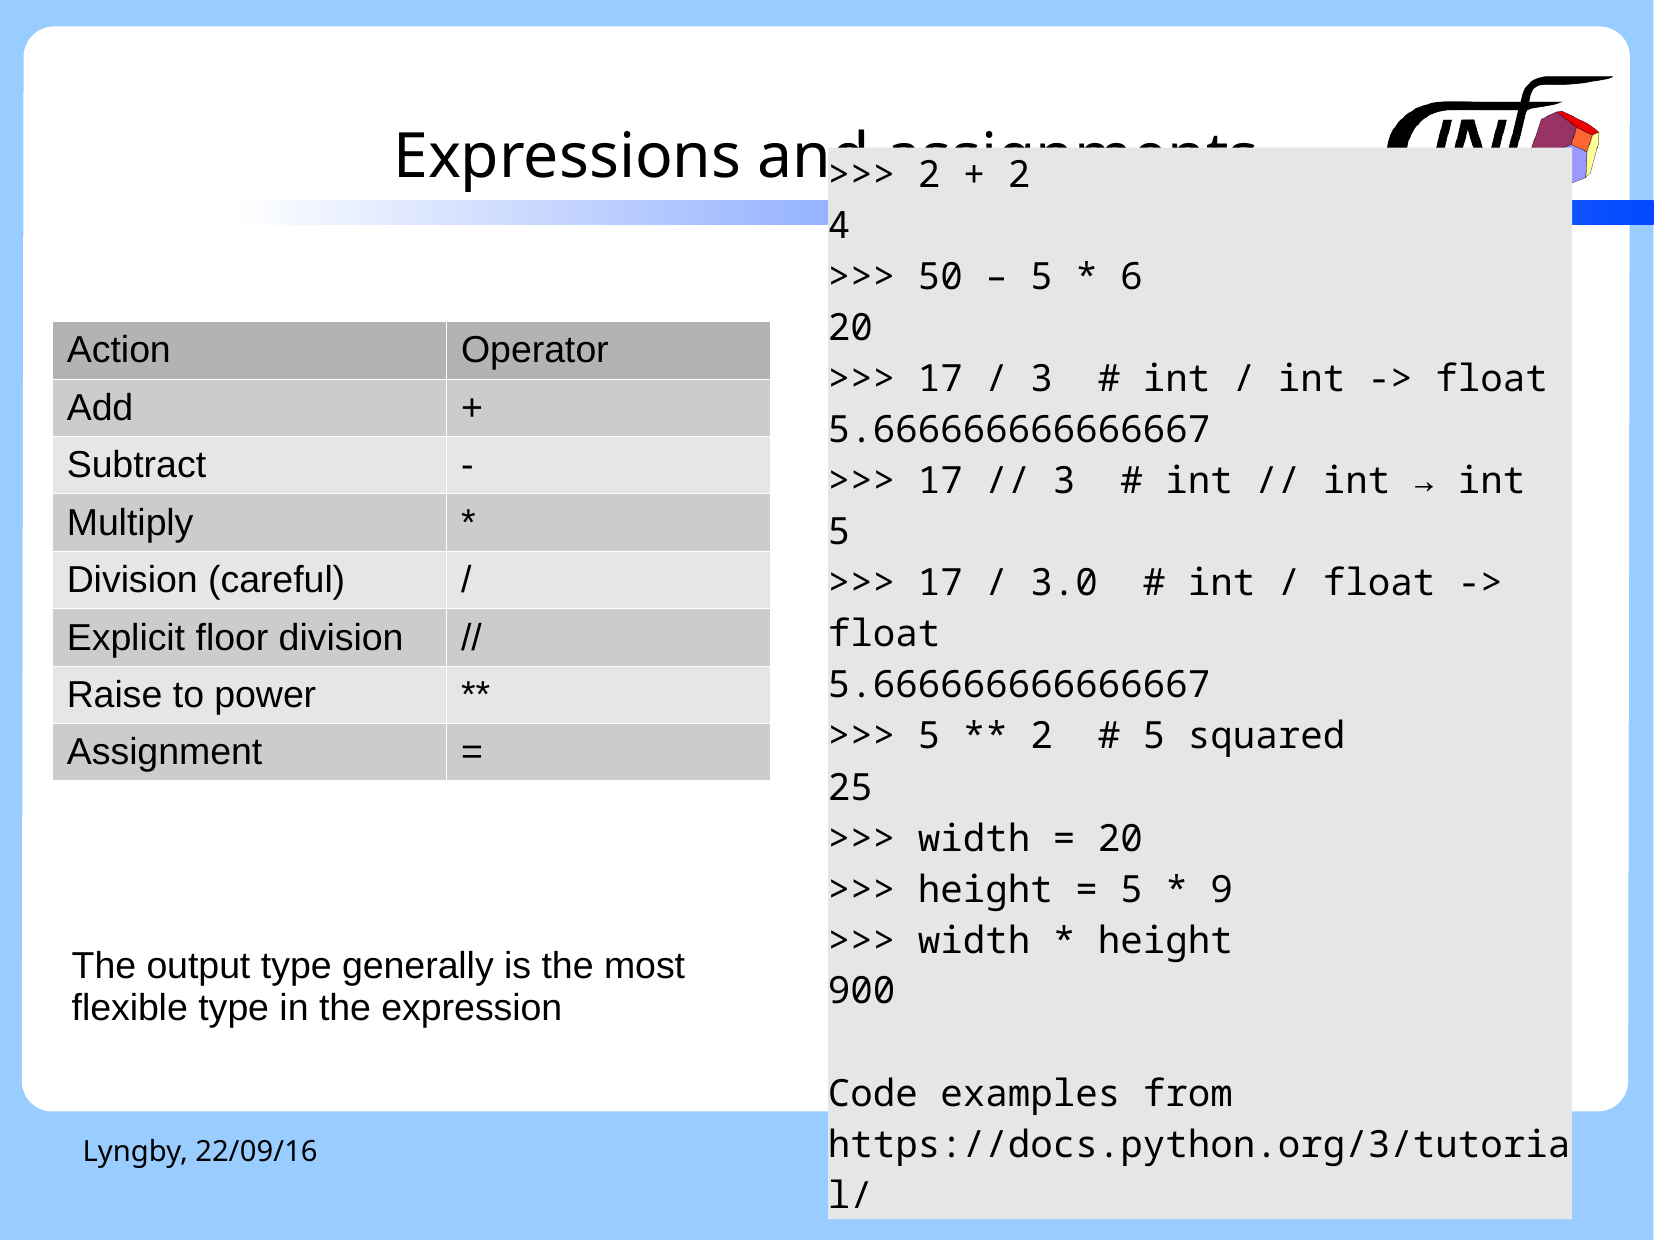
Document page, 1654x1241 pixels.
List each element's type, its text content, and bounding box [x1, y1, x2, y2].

table_cell Subtract [53, 437, 446, 493]
table_header Action [53, 322, 446, 379]
table_cell Division (careful) [53, 552, 446, 608]
table_cell Raise to power [53, 667, 446, 723]
table_cell - [447, 437, 770, 493]
title Expressions and assignments [82, 49, 1571, 257]
picture [1571, 76, 1613, 184]
table_cell ** [447, 667, 770, 723]
table_cell Explicit floor division [53, 609, 446, 666]
table_cell Multiply [53, 494, 446, 551]
table_cell * [447, 494, 770, 551]
text_box The output type generally is the most flexible type in the expression [56, 937, 769, 1036]
table_cell Add [53, 380, 446, 436]
table_cell = [447, 724, 770, 780]
table_cell Assignment [53, 724, 446, 780]
text_box >>> 2 + 2 4 >>> 50 – 5 * 6 20 >>> 17 / 3 # int / int -> float 5.666666666666667 >>> 17 // 3 # int // int → int 5 >>> 17 / 3.0 # int / float -> float 5.666666666666667 >>> 5 ** 2 # 5 squared 25 >>> width = 20 >>> height = 5 * 9 >>> width * height 900 Code examples from https://docs.python.org/3/tutorial/ [828, 291, 1573, 1075]
table_cell + [447, 380, 770, 436]
table_cell / [447, 552, 770, 608]
table_cell // [447, 609, 770, 666]
table_header Operator [447, 322, 770, 379]
